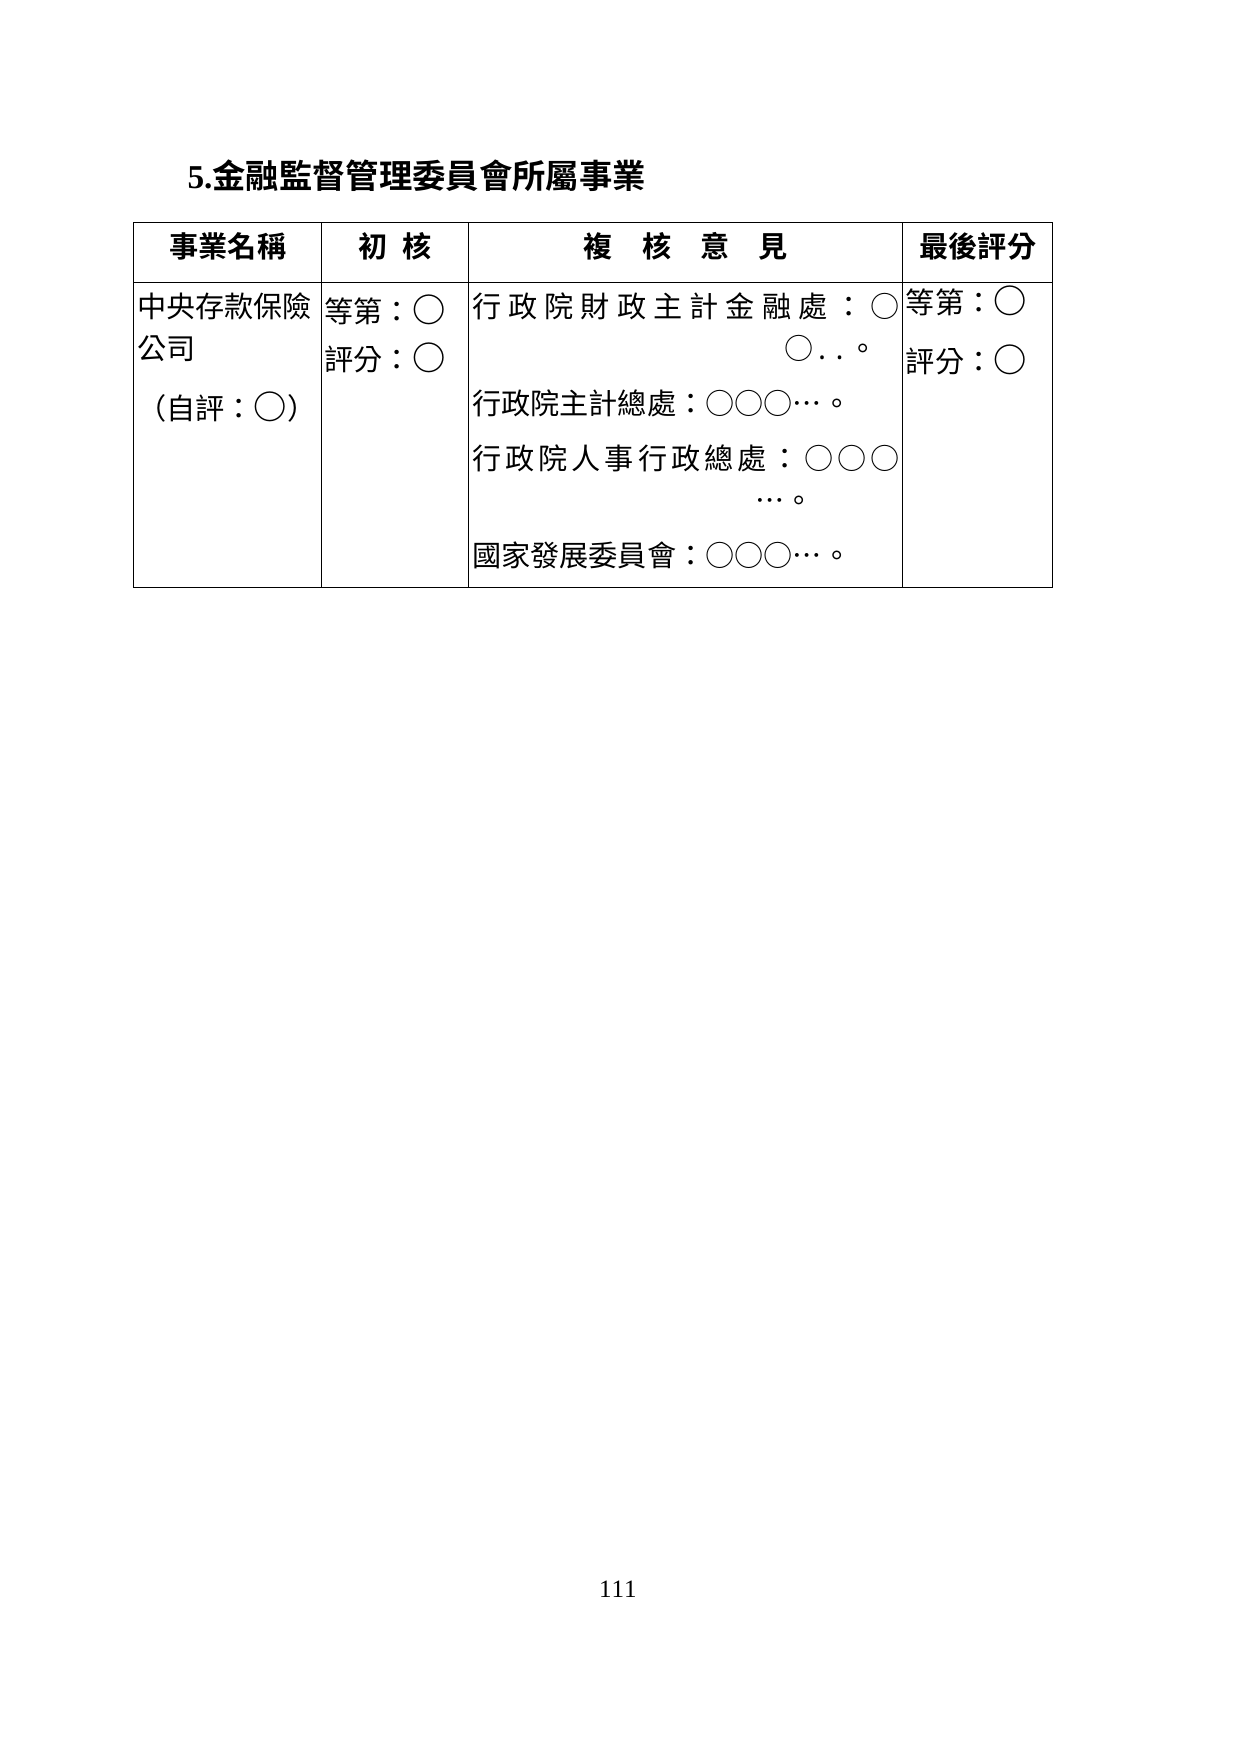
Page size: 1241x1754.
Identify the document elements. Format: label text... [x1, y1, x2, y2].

table_header 事業名稱 [134, 223, 321, 282]
table_header 複 核 意 見 [469, 223, 902, 282]
table_cell 等第：○ 評分：○ [322, 283, 468, 587]
text 5.金融監督管理委員會所屬事業 [187, 150, 1048, 198]
table_cell 中央存款保險公司 （自評：○） [134, 283, 321, 587]
table_header 初 核 [322, 223, 468, 282]
table_header 最後評分 [903, 223, 1052, 282]
table_cell 行政院財政主計金融處：○○..。 行政院主計總處：○○○…。 行政院人事行政總處：○○○…。 國家發展委員會：○○○…。 [469, 283, 902, 587]
table_cell 等第：○ 評分：○ [903, 283, 1052, 587]
